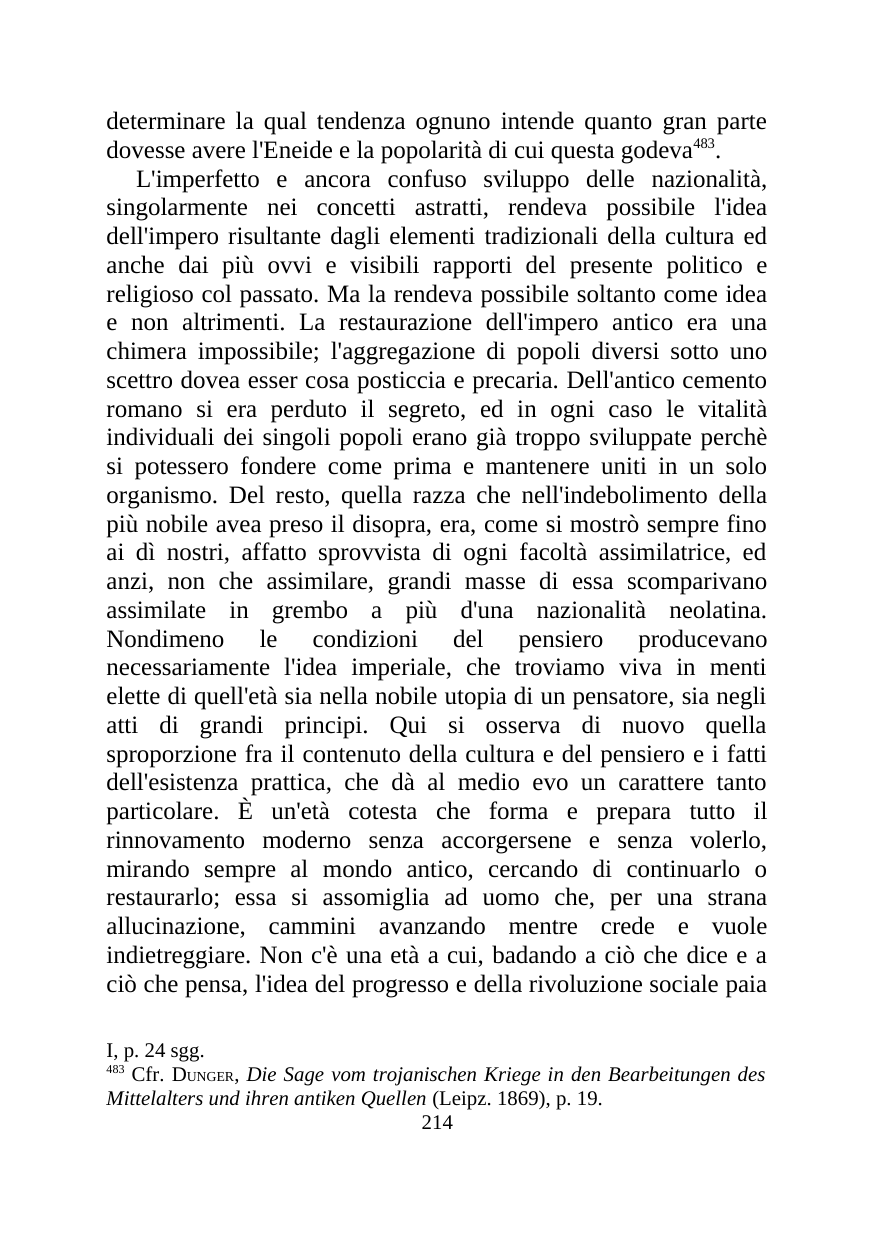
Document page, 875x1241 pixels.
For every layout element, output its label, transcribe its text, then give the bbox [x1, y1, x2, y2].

text L'imperfetto e ancora confuso sviluppo delle nazionalità, singolarmente nei concetti astratti, rendeva possibile l'idea dell'impero risultante dagli elementi tradizionali della cultura ed anche dai più ovvi e visibili rapporti del presente politico e religioso col passato. Ma la rendeva possibile soltanto come idea e non altrimenti. La restaurazione dell'impero antico era una chimera impossibile; l'aggregazione di popoli diversi sotto uno scettro dovea esser cosa posticcia e precaria. Dell'antico cemento romano si era perduto il segreto, ed in ogni caso le vitalità individuali dei singoli popoli erano già troppo sviluppate perchè si potessero fondere come prima e mantenere uniti in un solo organismo. Del resto, quella razza che nell'indebolimento della più nobile avea preso il disopra, era, come si mostrò sempre fino ai dì nostri, affatto sprovvista di ogni facoltà assimilatrice, ed anzi, non che assimilare, grandi masse di essa scomparivano assimilate in grembo a più d'una nazionalità neolatina. Nondimeno le condizioni del pensiero producevano necessariamente l'idea imperiale, che troviamo viva in menti elette di quell'età sia nella nobile utopia di un pensatore, sia negli atti di grandi principi. Qui si osserva di nuovo quella sproporzione fra il contenuto della cultura e del pensiero e i fatti dell'esistenza prattica, che dà al medio evo un carattere tanto particolare. È un'età cotesta che forma e prepara tutto il rinnovamento moderno senza accorgersene e senza volerlo, mirando sempre al mondo antico, cercando di continuarlo o restaurarlo; essa si assomiglia ad uomo che, per una strana allucinazione, cammini avanzando mentre crede e vuole indietreggiare. Non c'è una età a cui, badando a ciò che dice e a ciò che pensa, l'idea del progresso e della rivoluzione sociale paia [106, 164, 768, 997]
text I, p. 24 sgg. [106, 1038, 768, 1062]
text Cfr. Dunger, Die Sage vom trojanischen Kriege in den Bearbeitungen des Mittelalters und ihren antiken Quellen (Leipz. 1869), p. 19. [106, 1062, 768, 1110]
